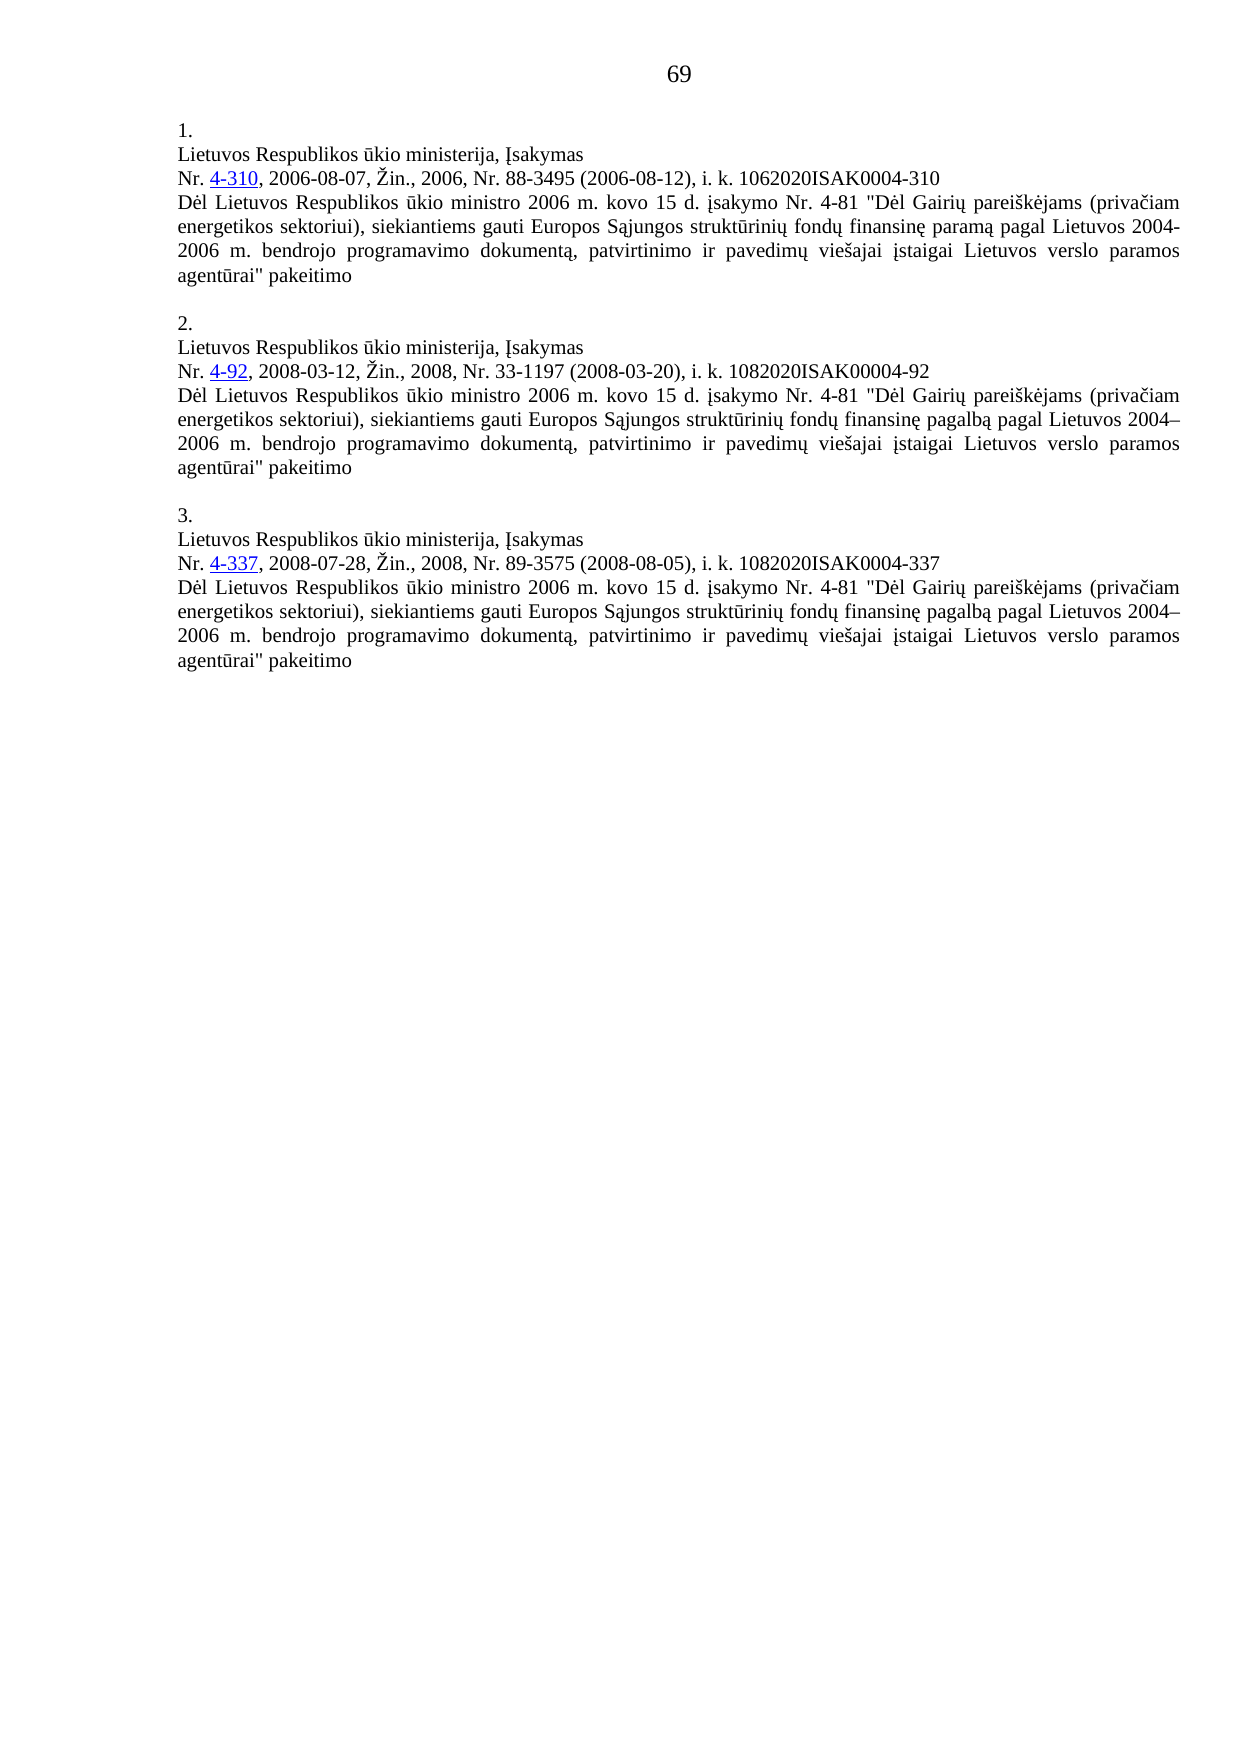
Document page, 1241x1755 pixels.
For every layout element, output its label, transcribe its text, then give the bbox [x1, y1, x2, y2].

text Lietuvos Respublikos ūkio ministerija, Įsakymas [177, 527, 1181, 551]
text 1. [177, 118, 1181, 142]
text Lietuvos Respublikos ūkio ministerija, Įsakymas [177, 142, 1181, 166]
text Nr. 4-310, 2006-08-07, Žin., 2006, Nr. 88-3495 (2006-08-12), i. k. 1062020ISAK0004-310 [177, 166, 1181, 190]
text Dėl Lietuvos Respublikos ūkio ministro 2006 m. kovo 15 d. įsakymo Nr. 4-81 "Dėl Gairių pareiškėjams (privačiam energetikos sektoriui), siekiantiems gauti Europos Sąjungos struktūrinių fondų finansinę paramą pagal Lietuvos 2004-2006 m. bendrojo programavimo dokumentą, patvirtinimo ir pavedimų viešajai įstaigai Lietuvos verslo paramos agentūrai" pakeitimo [177, 190, 1181, 287]
text Dėl Lietuvos Respublikos ūkio ministro 2006 m. kovo 15 d. įsakymo Nr. 4-81 "Dėl Gairių pareiškėjams (privačiam energetikos sektoriui), siekiantiems gauti Europos Sąjungos struktūrinių fondų finansinę pagalbą pagal Lietuvos 2004–2006 m. bendrojo programavimo dokumentą, patvirtinimo ir pavedimų viešajai įstaigai Lietuvos verslo paramos agentūrai" pakeitimo [177, 383, 1181, 479]
text Dėl Lietuvos Respublikos ūkio ministro 2006 m. kovo 15 d. įsakymo Nr. 4-81 "Dėl Gairių pareiškėjams (privačiam energetikos sektoriui), siekiantiems gauti Europos Sąjungos struktūrinių fondų finansinę pagalbą pagal Lietuvos 2004–2006 m. bendrojo programavimo dokumentą, patvirtinimo ir pavedimų viešajai įstaigai Lietuvos verslo paramos agentūrai" pakeitimo [177, 575, 1181, 672]
text Nr. 4-92, 2008-03-12, Žin., 2008, Nr. 33-1197 (2008-03-20), i. k. 1082020ISAK00004-92 [177, 359, 1181, 383]
text 3. [177, 503, 1181, 527]
text Nr. 4-337, 2008-07-28, Žin., 2008, Nr. 89-3575 (2008-08-05), i. k. 1082020ISAK0004-337 [177, 551, 1181, 575]
text 2. [177, 311, 1181, 335]
text Lietuvos Respublikos ūkio ministerija, Įsakymas [177, 335, 1181, 359]
